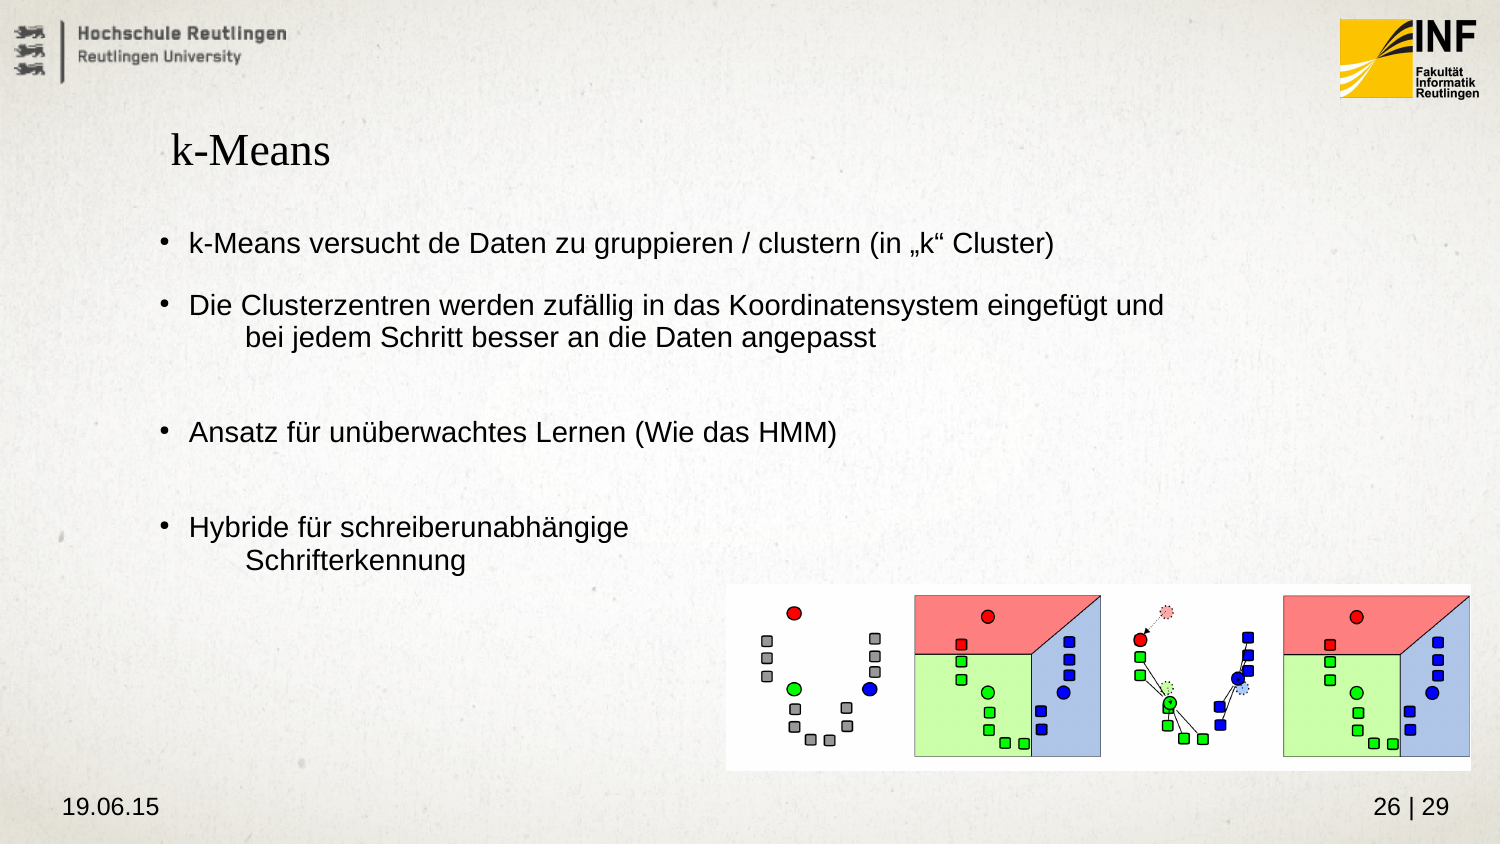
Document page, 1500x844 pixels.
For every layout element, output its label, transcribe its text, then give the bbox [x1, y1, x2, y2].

title k-Means [159, 106, 1341, 188]
picture [0, 0, 1500, 844]
list k-Means versucht de Daten zu gruppieren / clustern (in „k“ Cluster) Die Clusterzentren werden zufällig in das Koordinatensystem eingefügt und bei jedem Schritt besser an die Daten angepasst Ansatz für unüberwachtes Lernen (Wie das HMM) Hybride für schreiberunabhängige Schrifterkennung [159, 225, 1341, 731]
